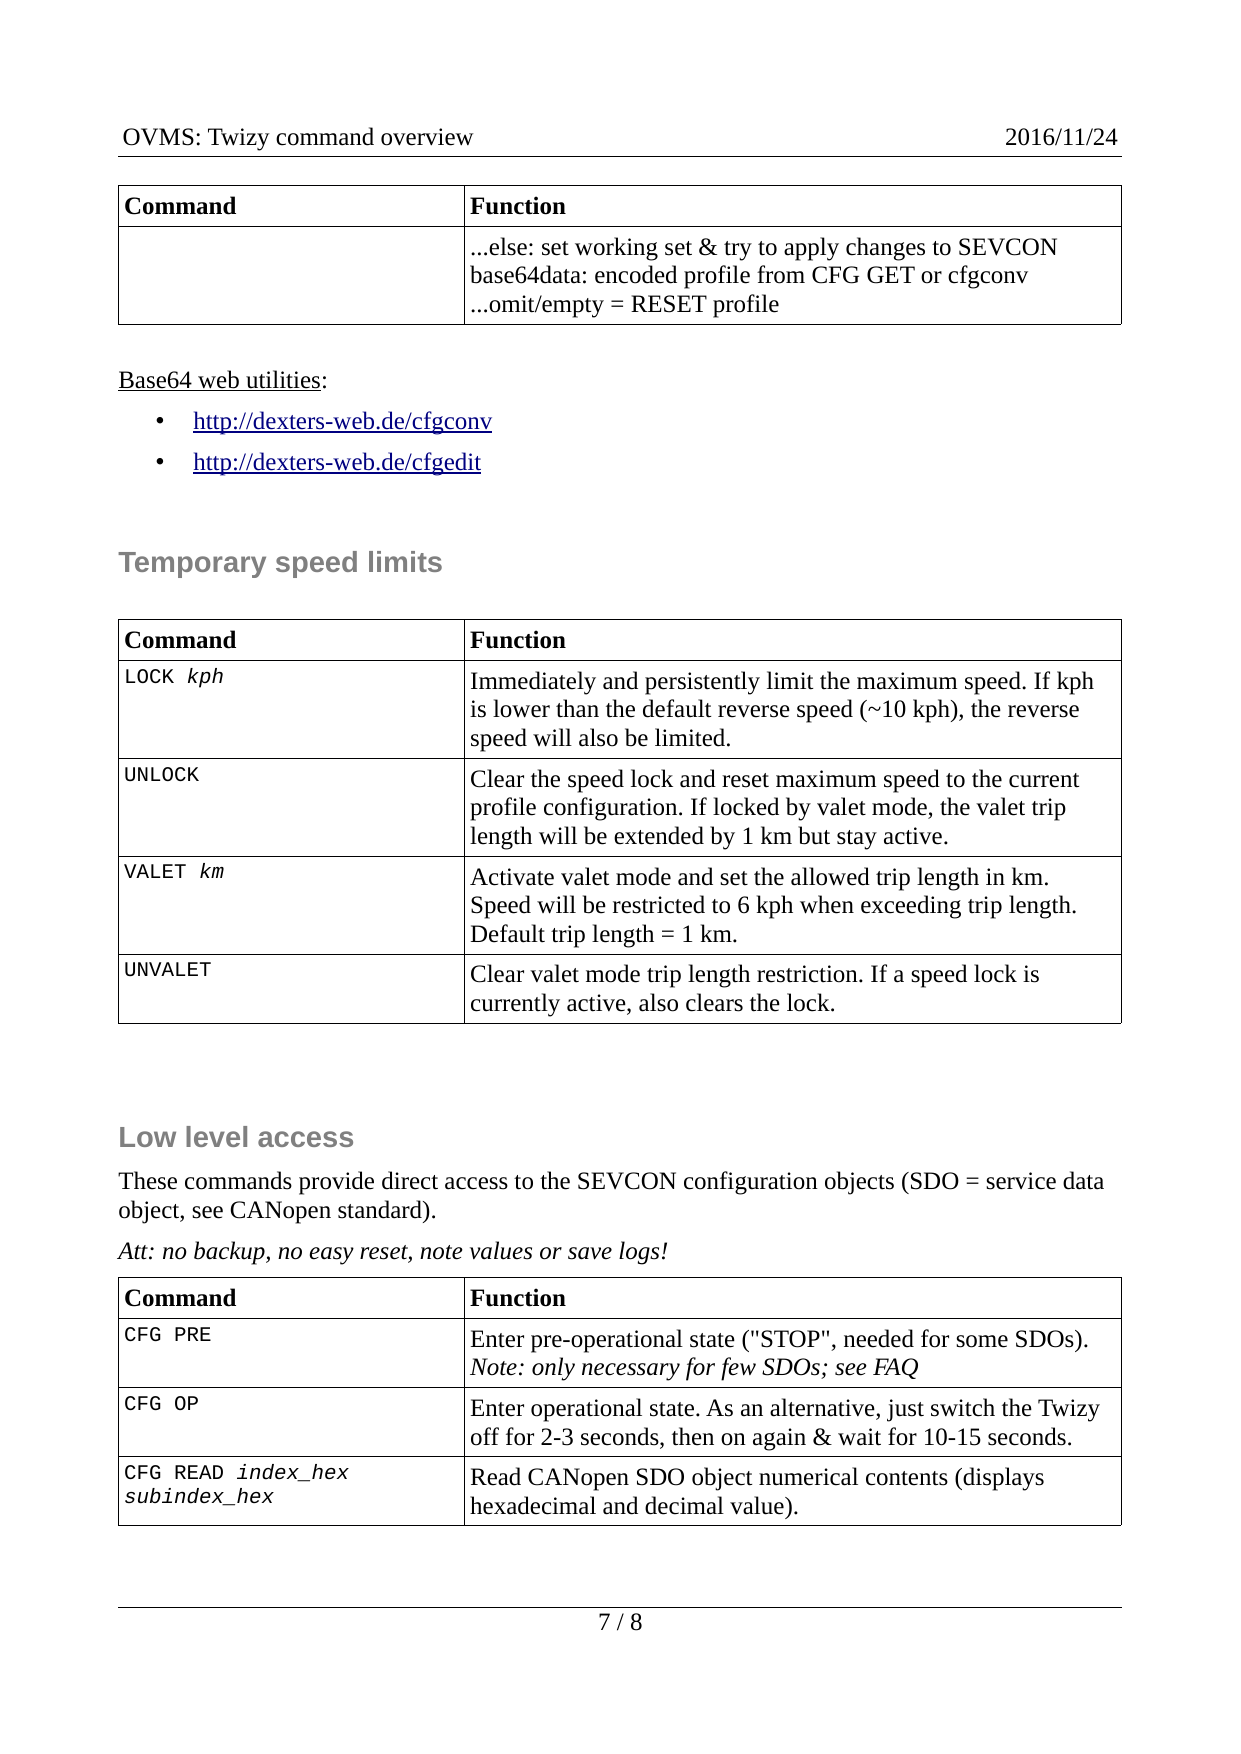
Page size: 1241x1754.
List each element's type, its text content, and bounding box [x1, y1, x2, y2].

table_header Command [119, 620, 464, 660]
table_cell Read CANopen SDO object numerical contents (displays hexadecimal and decimal value). [465, 1457, 1121, 1525]
table_cell [119, 227, 464, 323]
subtitle Temporary speed limits [118, 544, 1122, 578]
table_header Function [465, 620, 1121, 660]
table_cell Clear the speed lock and reset maximum speed to the current profile configuration. If locked by valet mode, the valet trip length will be extended by 1 km but stay active. [465, 759, 1121, 856]
table_cell CFG READ index_hex subindex_hex [119, 1457, 464, 1525]
table_header Function [465, 1278, 1121, 1318]
list http://dexters-web.de/cfgedit [156, 447, 1122, 476]
subtitle Low level access [118, 1120, 1122, 1153]
text These commands provide direct access to the SEVCON configuration objects (SDO = service data object, see CANopen standard). [118, 1166, 1122, 1223]
table_header Function [465, 186, 1121, 226]
table_cell CFG PRE [119, 1319, 464, 1387]
table_header Command [119, 1278, 464, 1318]
text Att: no backup, no easy reset, note values or save logs! [118, 1236, 1122, 1265]
table_header Command [119, 186, 464, 226]
table_cell Enter pre-operational state ("STOP", needed for some SDOs). Note: only necessary for few SDOs; see FAQ [465, 1319, 1121, 1387]
table_cell Enter operational state. As an alternative, just switch the Twizy off for 2-3 seconds, then on again & wait for 10-15 seconds. [465, 1388, 1121, 1456]
table_cell CFG OP [119, 1388, 464, 1456]
table_cell LOCK kph [119, 661, 464, 758]
text Base64 web utilities: [118, 365, 1122, 394]
table_cell UNVALET [119, 955, 464, 1023]
table_cell Activate valet mode and set the allowed trip length in km. Speed will be restricted to 6 kph when exceeding trip length. Default trip length = 1 km. [465, 857, 1121, 953]
table_cell Immediately and persistently limit the maximum speed. If kph is lower than the default reverse speed (~10 kph), the reverse speed will also be limited. [465, 661, 1121, 758]
table_cell Clear valet mode trip length restriction. If a speed lock is currently active, also clears the lock. [465, 955, 1121, 1023]
table_cell VALET km [119, 857, 464, 953]
table_cell UNLOCK [119, 759, 464, 856]
table_cell ...else: set working set & try to apply changes to SEVCON base64data: encoded profile from CFG GET or cfgconv ...omit/empty = RESET profile [465, 227, 1121, 323]
list http://dexters-web.de/cfgconv [156, 406, 1122, 435]
